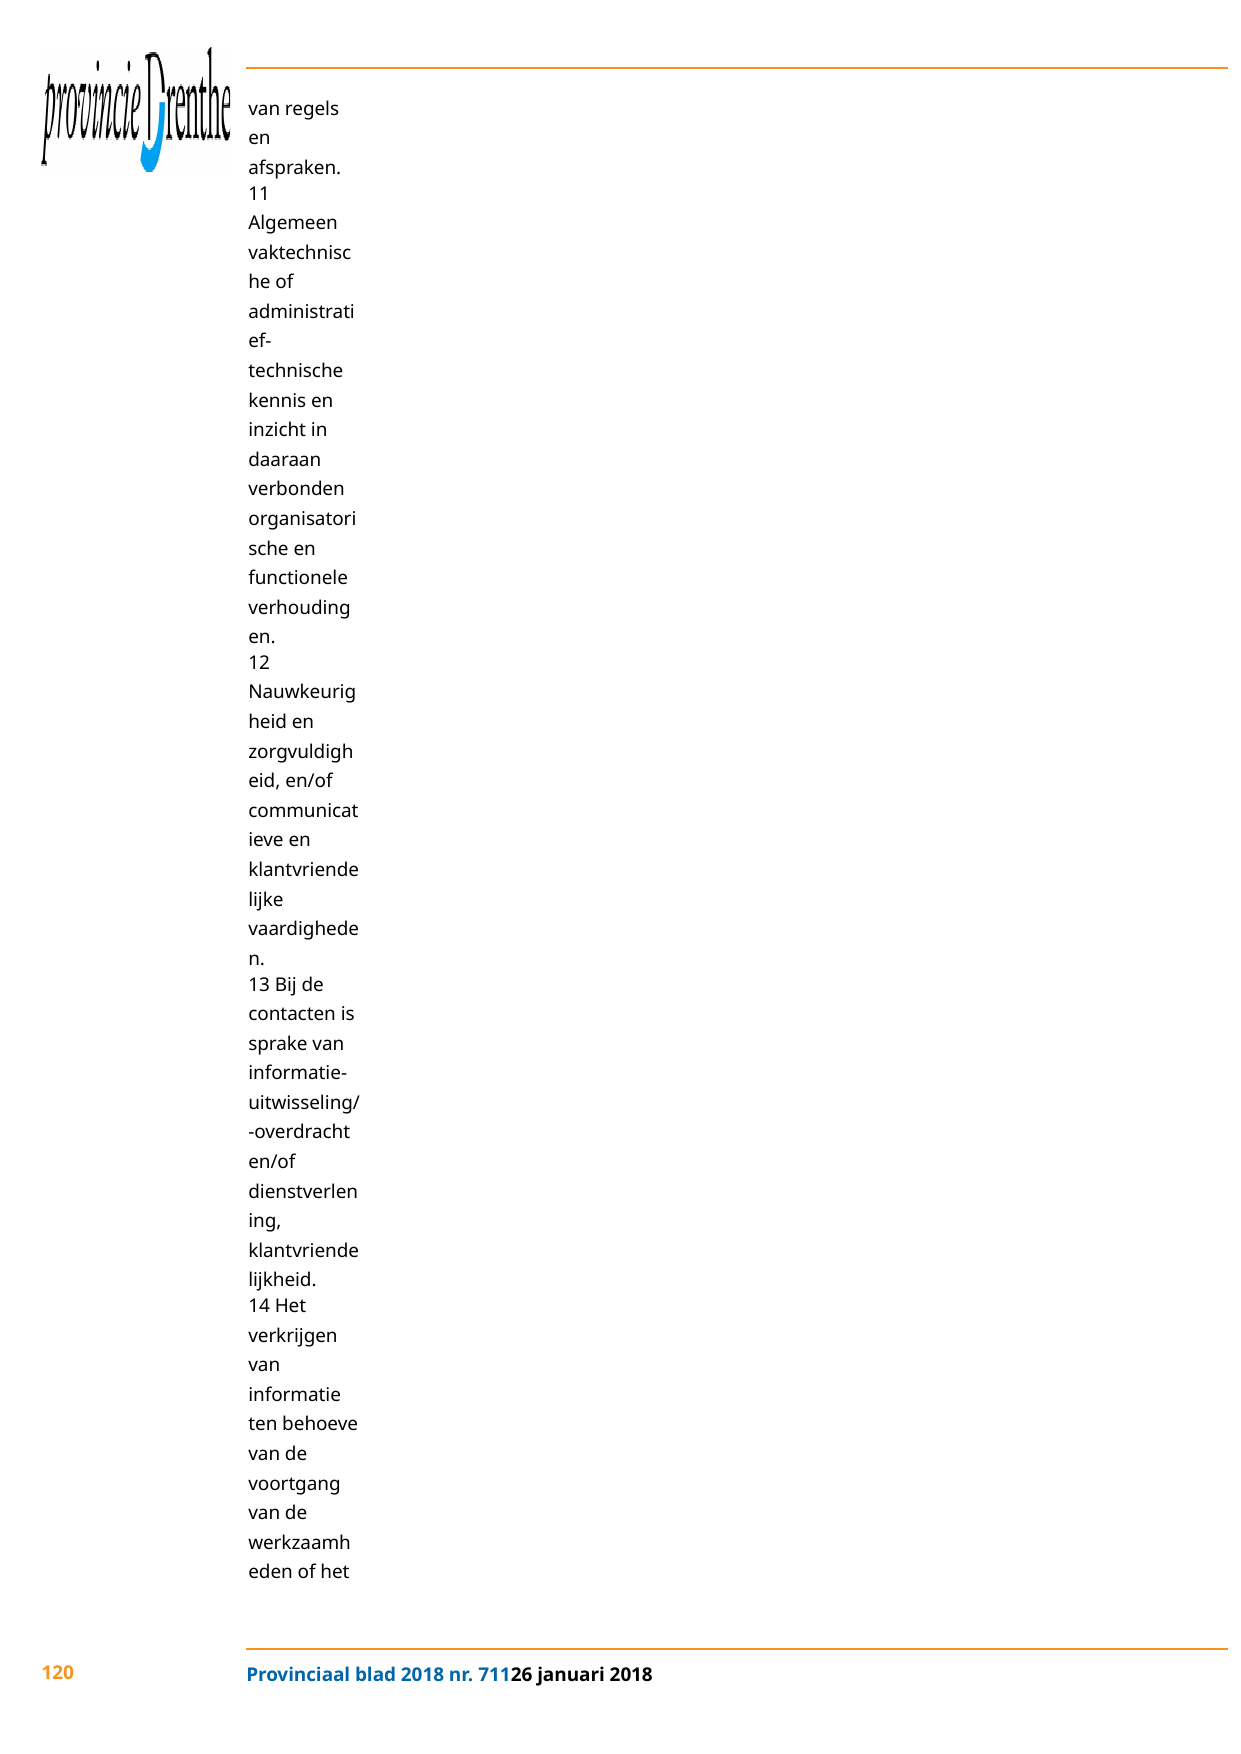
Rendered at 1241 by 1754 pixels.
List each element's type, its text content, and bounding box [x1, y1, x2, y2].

table_cell [587, 95, 700, 1584]
table_cell [813, 95, 926, 1584]
table_cell 12 Nauwkeurigheid en zorgvuldigheid, en/of communicatieve en klantvriendelijke vaardigheden. [248, 649, 361, 971]
table_cell 11 Algemeen vaktechnische of administratief-technische kennis en inzicht in daaraan verbonden organisatorische en functionele verhoudingen. [248, 180, 361, 649]
table_cell 13 Bij de contacten is sprake van informatie-uitwisseling/-overdracht en/of dienstverlening, klantvriendelijkheid. [248, 971, 361, 1292]
table_cell van regels en afspraken. [248, 95, 361, 180]
table_cell [361, 95, 474, 1584]
table_cell [700, 95, 813, 1584]
table_cell [926, 95, 1038, 1584]
table_cell 14 Het verkrijgen van informatie ten behoeve van de voortgang van de werkzaamheden of het [248, 1292, 361, 1584]
table_cell [1039, 95, 1152, 1584]
picture [41, 47, 231, 172]
table_cell [474, 95, 587, 1584]
